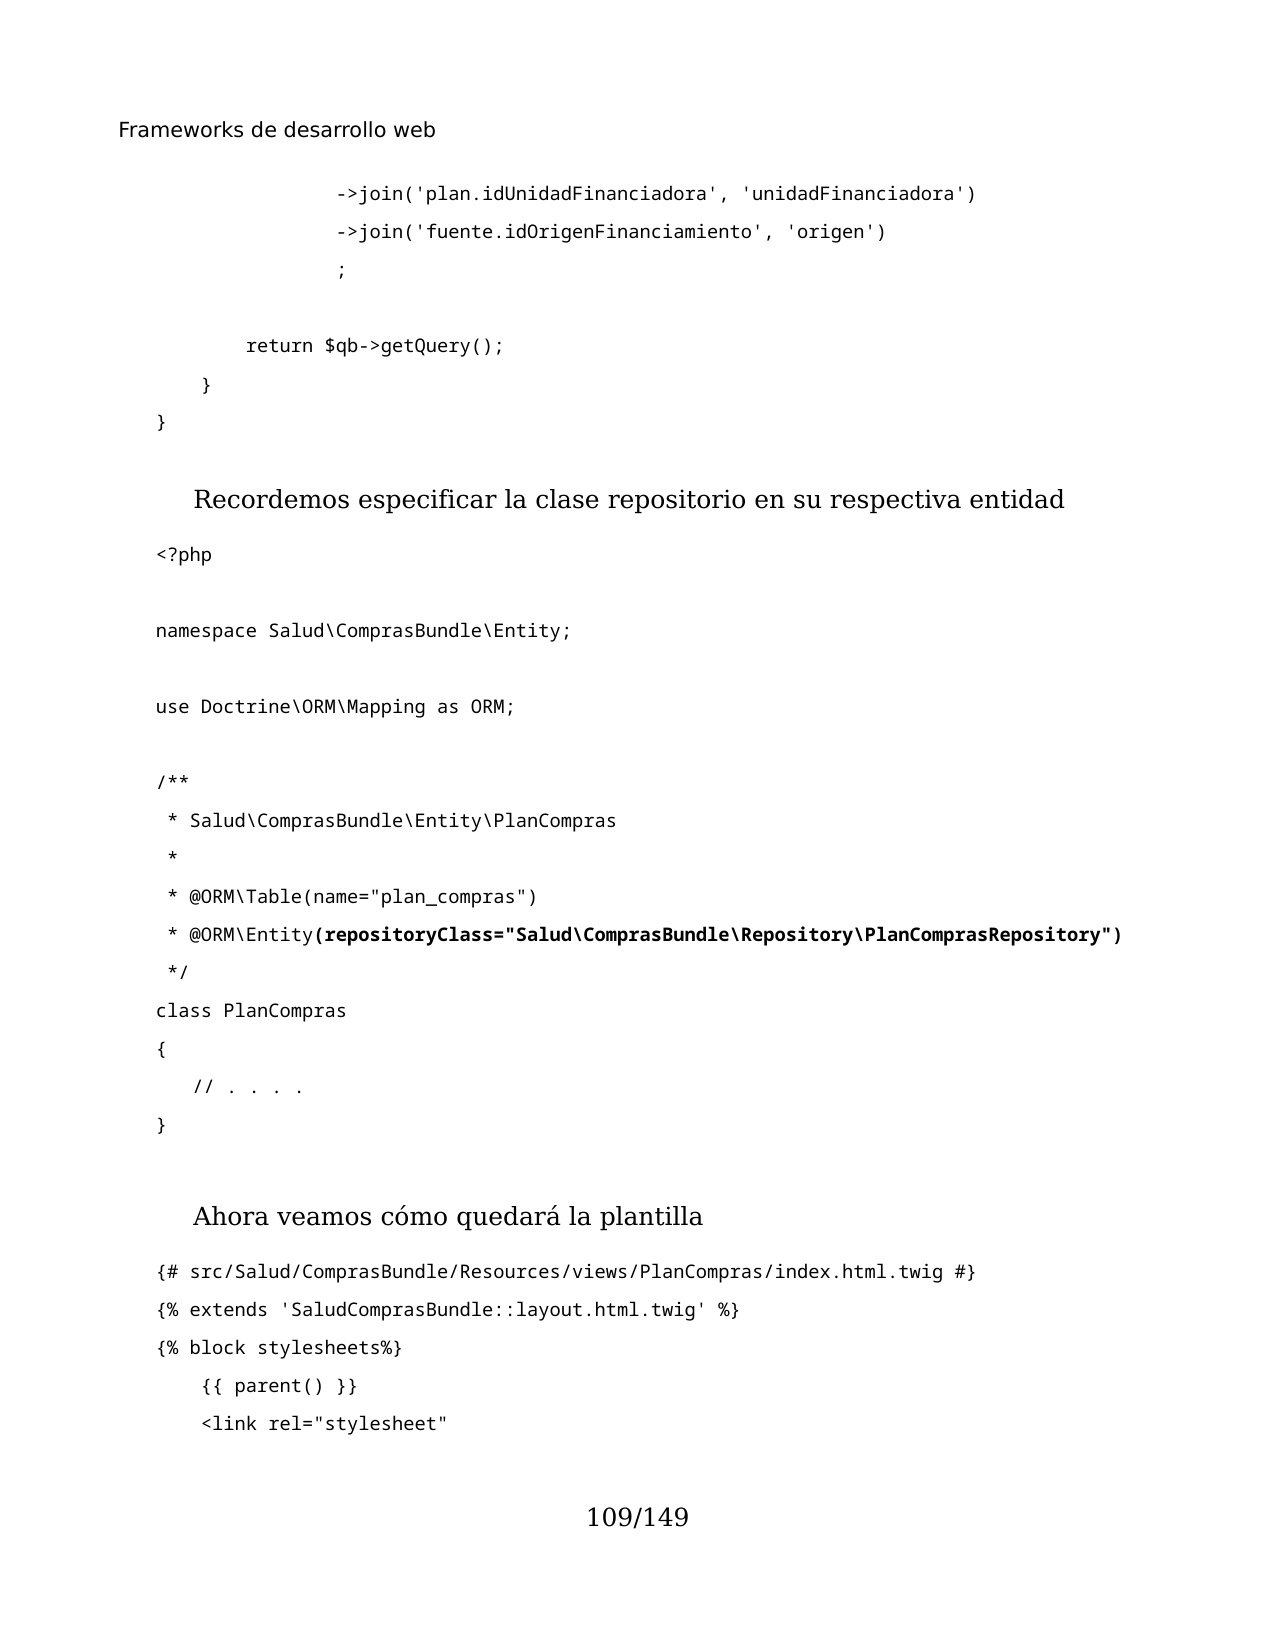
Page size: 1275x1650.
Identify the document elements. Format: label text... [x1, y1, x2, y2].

text class PlanCompras [118, 997, 1157, 1023]
text {{ parent() }} [118, 1372, 1157, 1398]
text Recordemos especificar la clase repositorio en su respectiva entidad [118, 485, 1157, 514]
text // . . . . [118, 1073, 1157, 1099]
text namespace Salud\ComprasBundle\Entity; [118, 617, 1157, 643]
text * [118, 845, 1157, 871]
text * Salud\ComprasBundle\Entity\PlanCompras [118, 807, 1157, 833]
text { [118, 1035, 1157, 1061]
text use Doctrine\ORM\Mapping as ORM; [118, 693, 1157, 719]
text * @ORM\Table(name="plan_compras") [118, 883, 1157, 909]
text ; [118, 257, 1157, 282]
text {% block stylesheets%} [118, 1334, 1157, 1360]
text } [118, 409, 1157, 434]
text ->join('plan.idUnidadFinanciadora', 'unidadFinanciadora') [118, 181, 1157, 206]
text */ [118, 959, 1157, 985]
text <link rel="stylesheet" [118, 1410, 1157, 1436]
text } [118, 371, 1157, 396]
text ->join('fuente.idOrigenFinanciamiento', 'origen') [118, 219, 1157, 244]
text Ahora veamos cómo quedará la plantilla [118, 1202, 1157, 1231]
text } [118, 1111, 1157, 1137]
text <?php [118, 541, 1157, 567]
text return $qb->getQuery(); [118, 333, 1157, 358]
text {% extends 'SaludComprasBundle::layout.html.twig' %} [118, 1296, 1157, 1322]
text /** [118, 769, 1157, 795]
text * @ORM\Entity(repositoryClass="Salud\ComprasBundle\Repository\PlanComprasRepository") [118, 921, 1157, 947]
text {# src/Salud/ComprasBundle/Resources/views/PlanCompras/index.html.twig #} [118, 1258, 1157, 1284]
